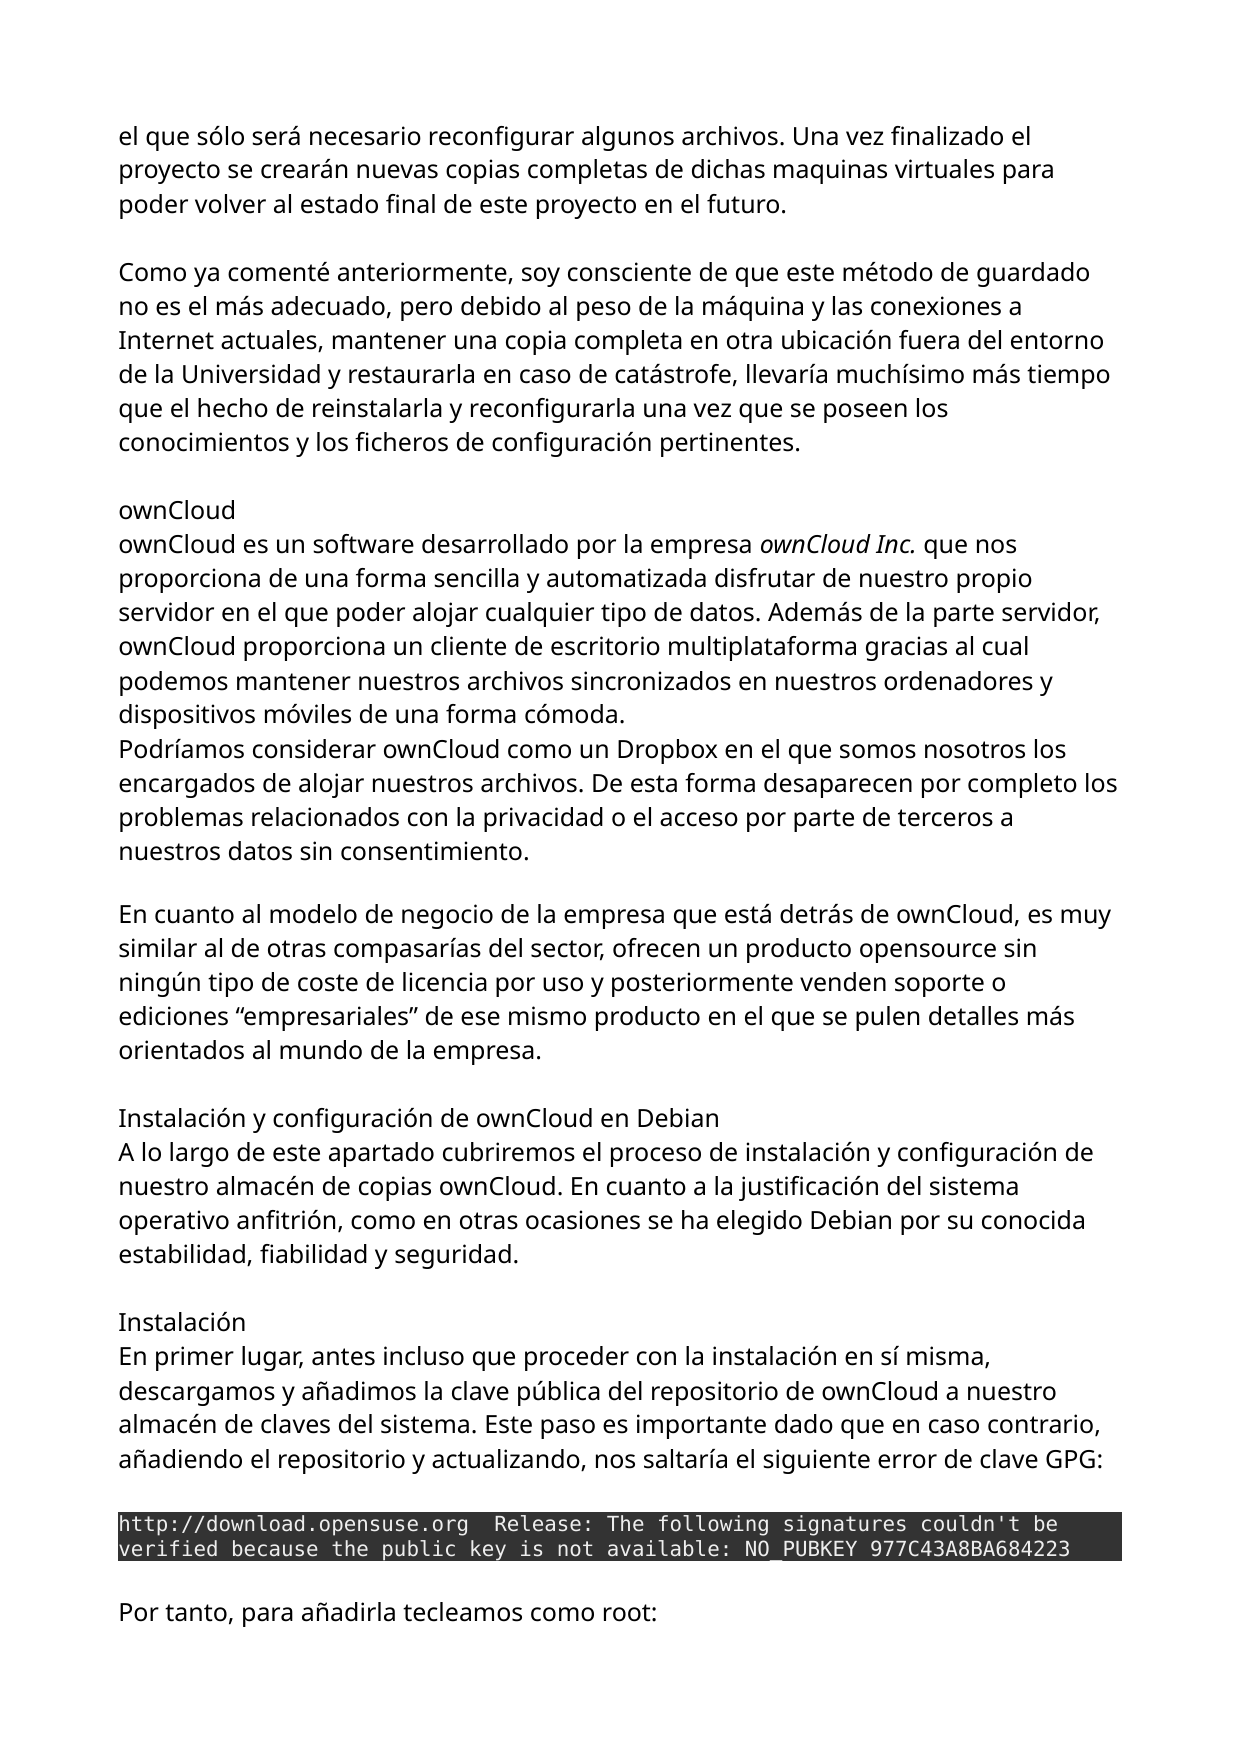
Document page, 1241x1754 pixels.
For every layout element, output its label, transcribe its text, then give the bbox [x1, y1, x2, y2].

text Por tanto, para añadirla tecleamos como root: [118, 1595, 1122, 1629]
text Instalación [118, 1305, 1122, 1339]
text Podríamos considerar ownCloud como un Dropbox en el que somos nosotros los encargados de alojar nuestros archivos. De esta forma desaparecen por completo los problemas relacionados con la privacidad o el acceso por parte de terceros a nuestros datos sin consentimiento. [118, 731, 1122, 867]
text http://download.opensuse.org Release: The following signatures couldn't be verified because the public key is not available: NO_PUBKEY 977C43A8BA684223 [118, 1512, 1122, 1561]
text Como ya comenté anteriormente, soy consciente de que este método de guardado no es el más adecuado, pero debido al peso de la máquina y las conexiones a Internet actuales, mantener una copia completa en otra ubicación fuera del entorno de la Universidad y restaurarla en caso de catástrofe, llevaría muchísimo más tiempo que el hecho de reinstalarla y reconfigurarla una vez que se poseen los conocimientos y los ficheros de configuración pertinentes. [118, 254, 1122, 459]
text A lo largo de este apartado cubriremos el proceso de instalación y configuración de nuestro almacén de copias ownCloud. En cuanto a la justificación del sistema operativo anfitrión, como en otras ocasiones se ha elegido Debian por su conocida estabilidad, fiabilidad y seguridad. [118, 1135, 1122, 1271]
text ownCloud es un software desarrollado por la empresa ownCloud Inc. que nos proporciona de una forma sencilla y automatizada disfrutar de nuestro propio servidor en el que poder alojar cualquier tipo de datos. Además de la parte servidor, ownCloud proporciona un cliente de escritorio multiplataforma gracias al cual podemos mantener nuestros archivos sincronizados en nuestros ordenadores y dispositivos móviles de una forma cómoda. [118, 527, 1122, 731]
text el que sólo será necesario reconfigurar algunos archivos. Una vez finalizado el proyecto se crearán nuevas copias completas de dichas maquinas virtuales para poder volver al estado final de este proyecto en el futuro. [118, 118, 1122, 220]
text En cuanto al modelo de negocio de la empresa que está detrás de ownCloud, es muy similar al de otras compasarías del sector, ofrecen un producto opensource sin ningún tipo de coste de licencia por uso y posteriormente venden soporte o ediciones “empresariales” de ese mismo producto en el que se pulen detalles más orientados al mundo de la empresa. [118, 896, 1122, 1067]
text Instalación y configuración de ownCloud en Debian [118, 1101, 1122, 1135]
text ownCloud [118, 493, 1122, 527]
text En primer lugar, antes incluso que proceder con la instalación en sí misma, descargamos y añadimos la clave pública del repositorio de ownCloud a nuestro almacén de claves del sistema. Este paso es importante dado que en caso contrario, añadiendo el repositorio y actualizando, nos saltaría el siguiente error de clave GPG: [118, 1339, 1122, 1475]
